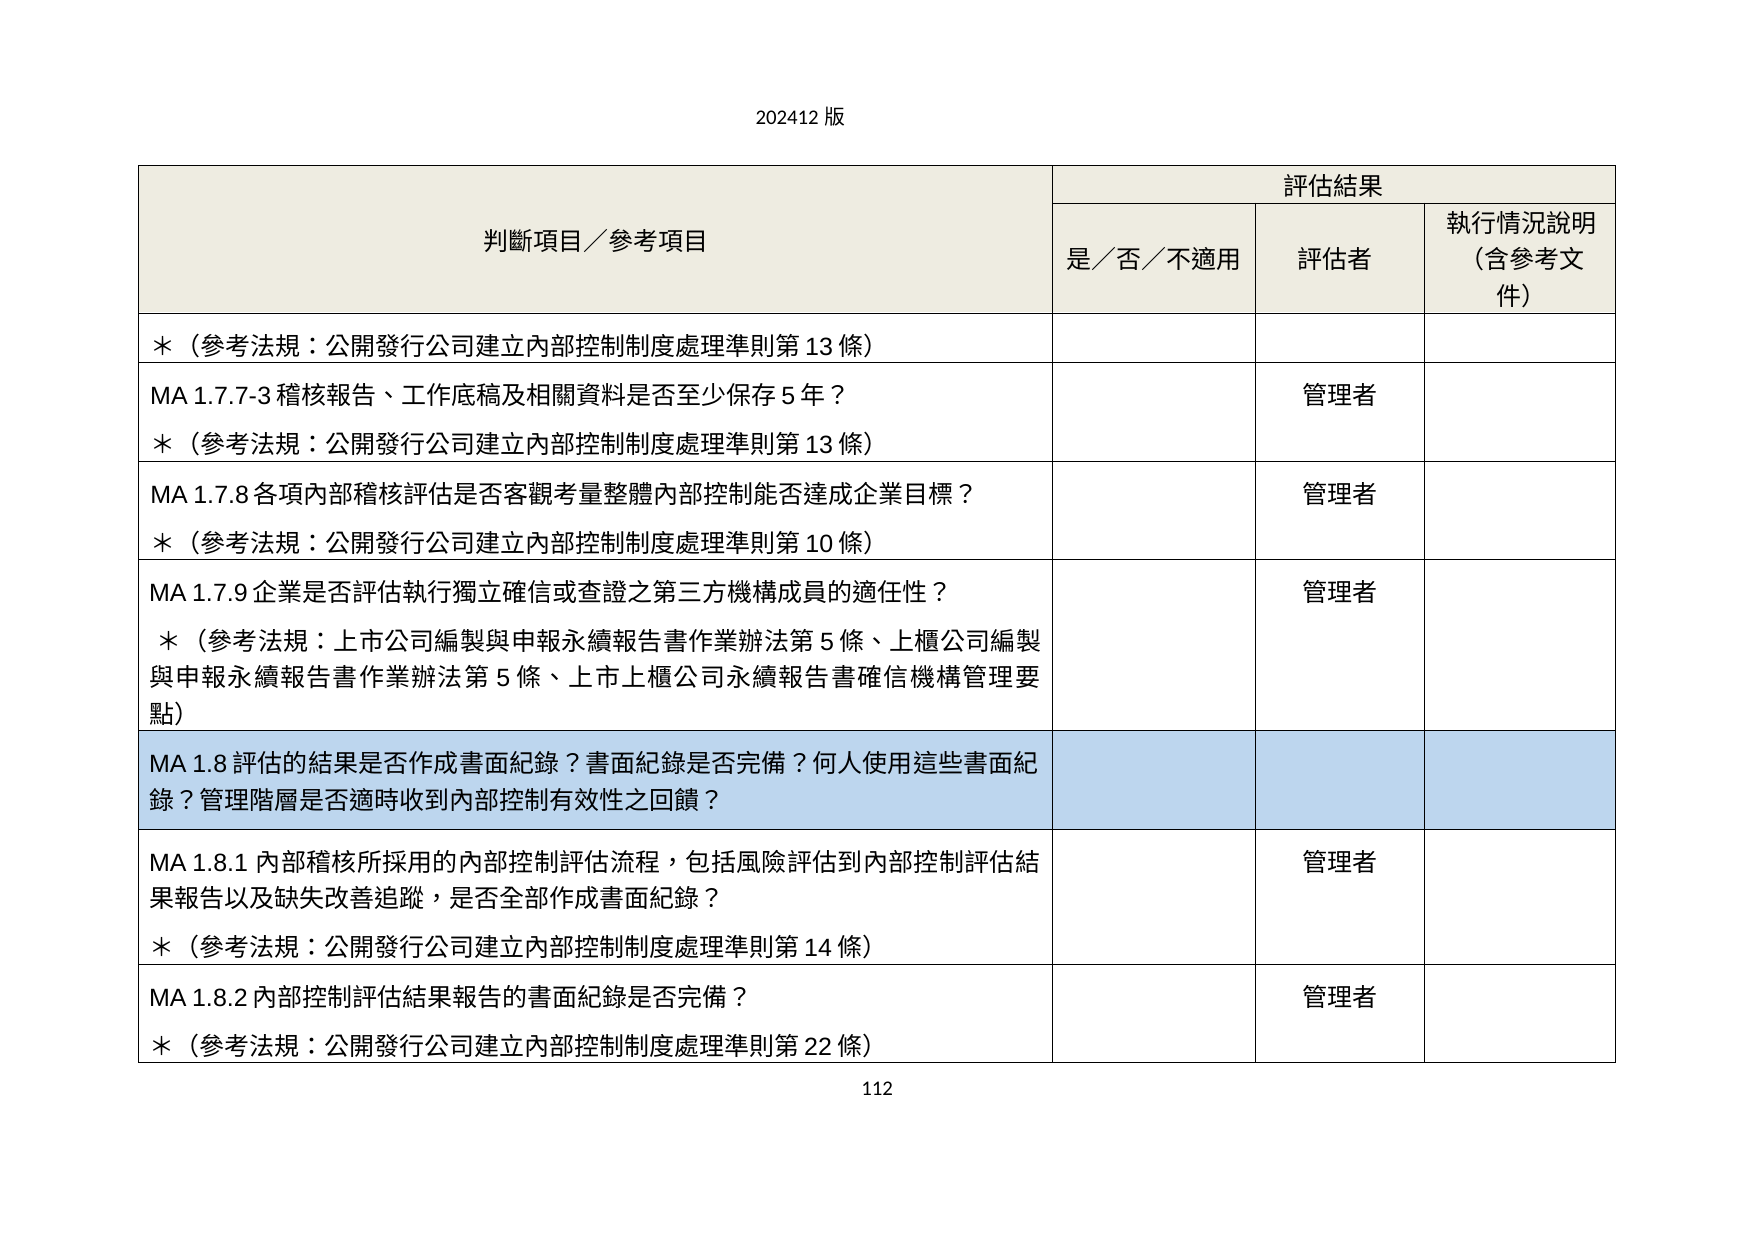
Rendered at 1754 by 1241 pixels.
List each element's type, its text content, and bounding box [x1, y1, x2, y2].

table_cell MA 1.8.2內部控制評估結果報告的書面紀錄是否完備？ ＊（參考法規：公開發行公司建立內部控制制度處理準則第22條） [139, 965, 1052, 1062]
table_cell [1256, 314, 1424, 362]
table_cell [1053, 363, 1255, 461]
table_cell MA 1.7.7-3稽核報告、工作底稿及相關資料是否至少保存5年？ ＊（參考法規：公開發行公司建立內部控制制度處理準則第13條） [139, 363, 1052, 461]
table_cell [1425, 965, 1615, 1062]
table_cell ＊（參考法規：公開發行公司建立內部控制制度處理準則第13條） [139, 314, 1052, 362]
table_cell MA 1.7.8各項內部稽核評估是否客觀考量整體內部控制能否達成企業目標？ ＊（參考法規：公開發行公司建立內部控制制度處理準則第10條） [139, 462, 1052, 559]
table_cell [1425, 314, 1615, 362]
table_cell [1053, 314, 1255, 362]
table_cell 執行情況說明 （含參考文件） [1425, 204, 1615, 312]
table_cell [1053, 965, 1255, 1062]
table_cell 管理者 [1256, 363, 1424, 461]
table_cell [1053, 731, 1255, 829]
table_cell 評估者 [1256, 204, 1424, 312]
table_header 判斷項目／參考項目 [139, 166, 1052, 312]
table_cell [1425, 830, 1615, 964]
table_cell MA 1.7.9企業是否評估執行獨立確信或查證之第三方機構成員的適任性？ ＊（參考法規：上市公司編製與申報永續報告書作業辦法第5條、上櫃公司編製與申報永續報告書作業辦法第5條、上市上櫃公司永續報告書確信機構管理要點） [139, 560, 1052, 730]
table_cell [1425, 462, 1615, 559]
table_cell MA 1.8.1 內部稽核所採用的內部控制評估流程，包括風險評估到內部控制評估結果報告以及缺失改善追蹤，是否全部作成書面紀錄？ ＊（參考法規：公開發行公司建立內部控制制度處理準則第14條） [139, 830, 1052, 964]
table_cell [1425, 731, 1615, 829]
table_cell 管理者 [1256, 560, 1424, 730]
table_cell 管理者 [1256, 462, 1424, 559]
table_cell [1053, 560, 1255, 730]
table_cell [1425, 560, 1615, 730]
table_cell MA 1.8評估的結果是否作成書面紀錄？書面紀錄是否完備？何人使用這些書面紀錄？管理階層是否適時收到內部控制有效性之回饋？ [139, 731, 1052, 829]
table_cell [1053, 830, 1255, 964]
table_cell [1425, 363, 1615, 461]
table_cell [1256, 731, 1424, 829]
table_header 評估結果 [1053, 166, 1615, 203]
table_cell 管理者 [1256, 830, 1424, 964]
table_cell [1053, 462, 1255, 559]
table_cell 是／否／不適用 [1053, 204, 1255, 312]
table_cell 管理者 [1256, 965, 1424, 1062]
